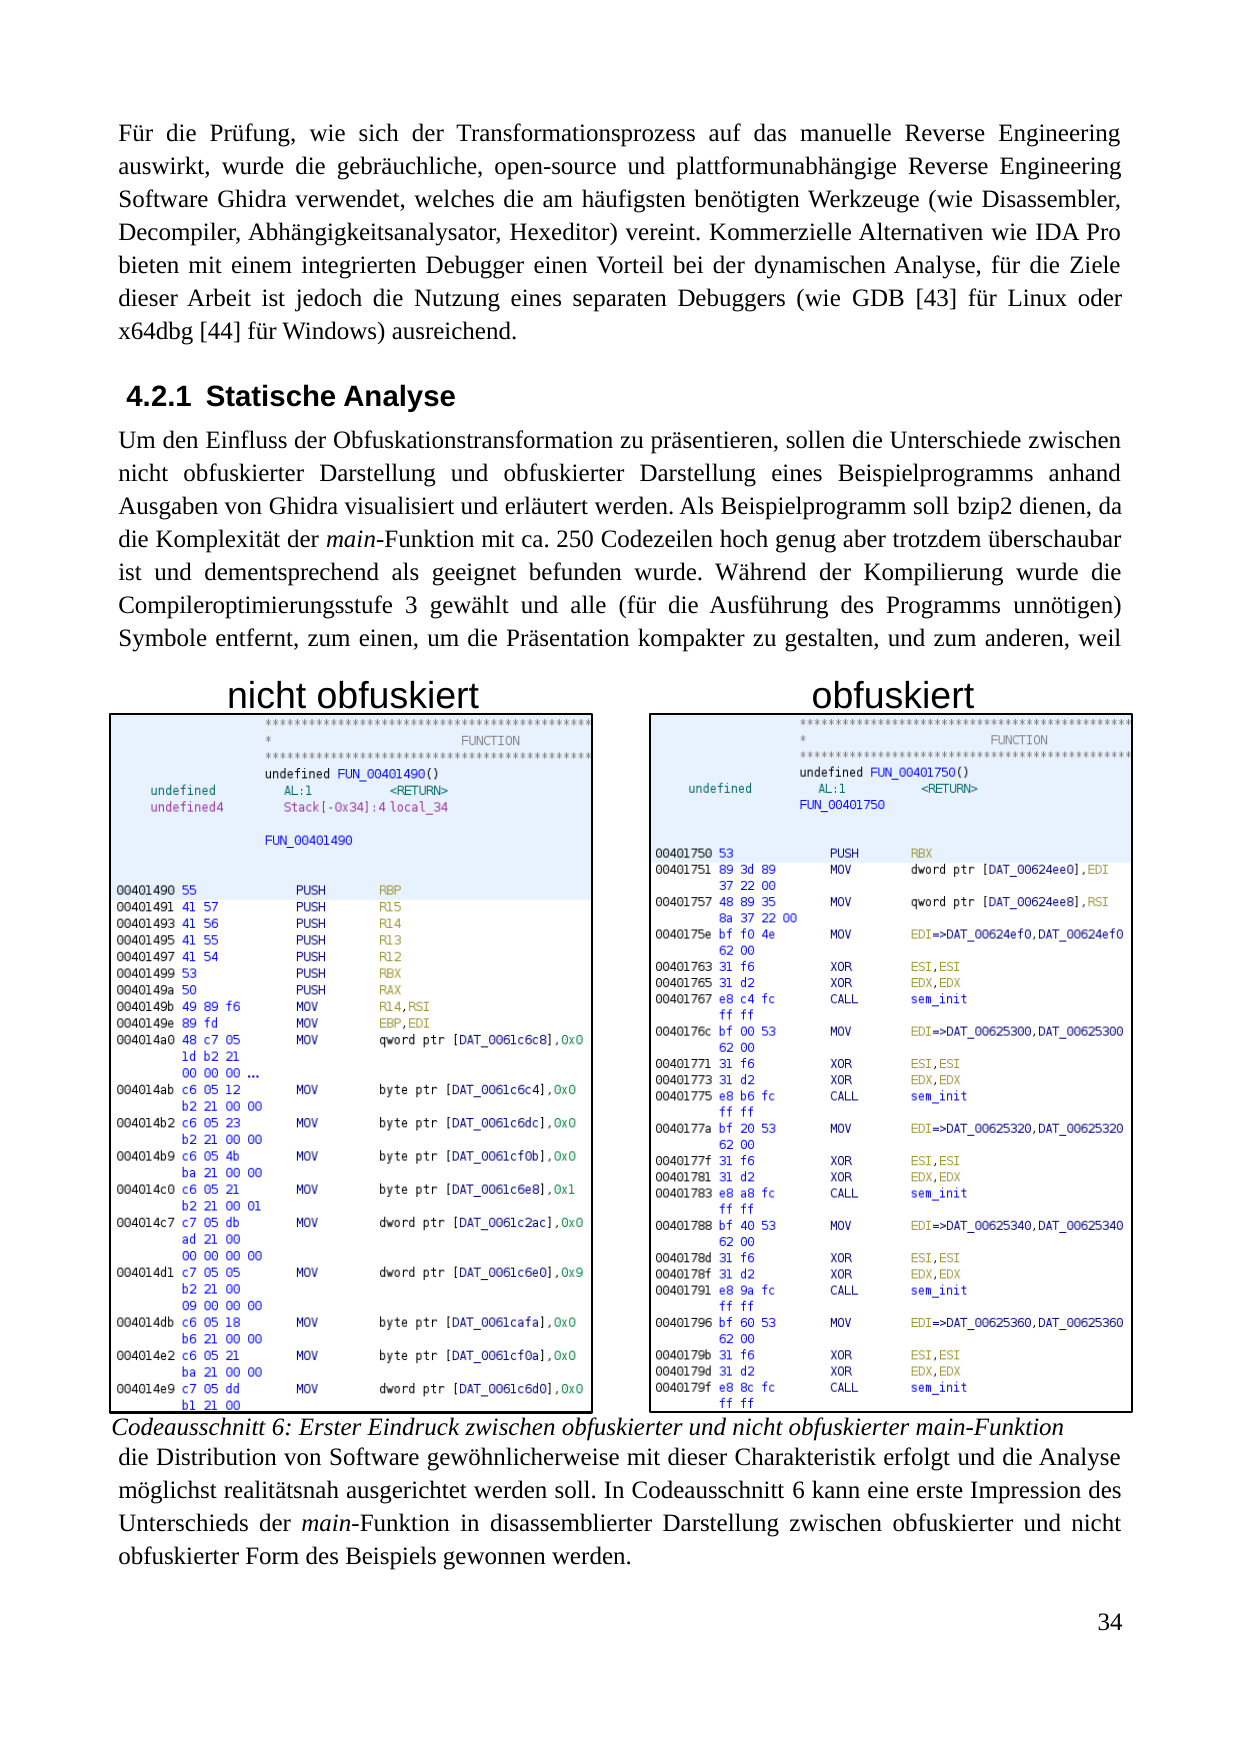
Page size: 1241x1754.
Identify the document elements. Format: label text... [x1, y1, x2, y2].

subtitle Statische Analyse [118, 378, 1122, 412]
text Für die Prüfung, wie sich der Transformationsprozess auf das manuelle Reverse Engineering auswirkt, wurde die gebräuchliche, open-source und plattformunabhängige Reverse Engineering Software Ghidra verwendet, welches die am häufigsten benötigten Werkzeuge (wie Disassembler, Decompiler, Abhängigkeitsanalysator, Hexeditor) vereint. Kommerzielle Alternativen wie IDA Pro bieten mit einem integrierten Debugger einen Vorteil bei der dynamischen Analyse, für die Ziele dieser Arbeit ist jedoch die Nutzung eines separaten Debuggers (wie GDB [43] für Linux oder x64dbg [44] für Windows) ausreichend. [118, 118, 1122, 345]
text Codeausschnitt 6: Erster Eindruck zwischen obfuskierter und nicht obfuskierter main-Funktion [111, 665, 1135, 1440]
picture [651, 715, 1131, 1411]
picture [111, 715, 591, 1411]
text Um den Einfluss der Obfuskationstransformation zu präsentieren, sollen die Unterschiede zwischen nicht obfuskierter Darstellung und obfuskierter Darstellung eines Beispielprogramms anhand Ausgaben von Ghidra visualisiert und erläutert werden. Als Beispielprogramm soll bzip2 dienen, da die Komplexität der main-Funktion mit ca. 250 Codezeilen hoch genug aber trotzdem überschaubar ist und dementsprechend als geeignet befunden wurde. Während der Kompilierung wurde die Compileroptimierungsstufe 3 gewählt und alle (für die Ausführung des Programms unnötigen) Symbole entfernt, zum einen, um die Präsentation kompakter zu gestalten, und zum anderen, weil [118, 425, 1122, 653]
text die Distribution von Software gewöhnlicherweise mit dieser Charakteristik erfolgt und die Analyse möglichst realitätsnah ausgerichtet werden soll. In Codeausschnitt 6 kann eine erste Impression des Unterschieds der main-Funktion in disassemblierter Darstellung zwischen obfuskierter und nicht obfuskierter Form des Beispiels gewonnen werden. [118, 1442, 1122, 1569]
